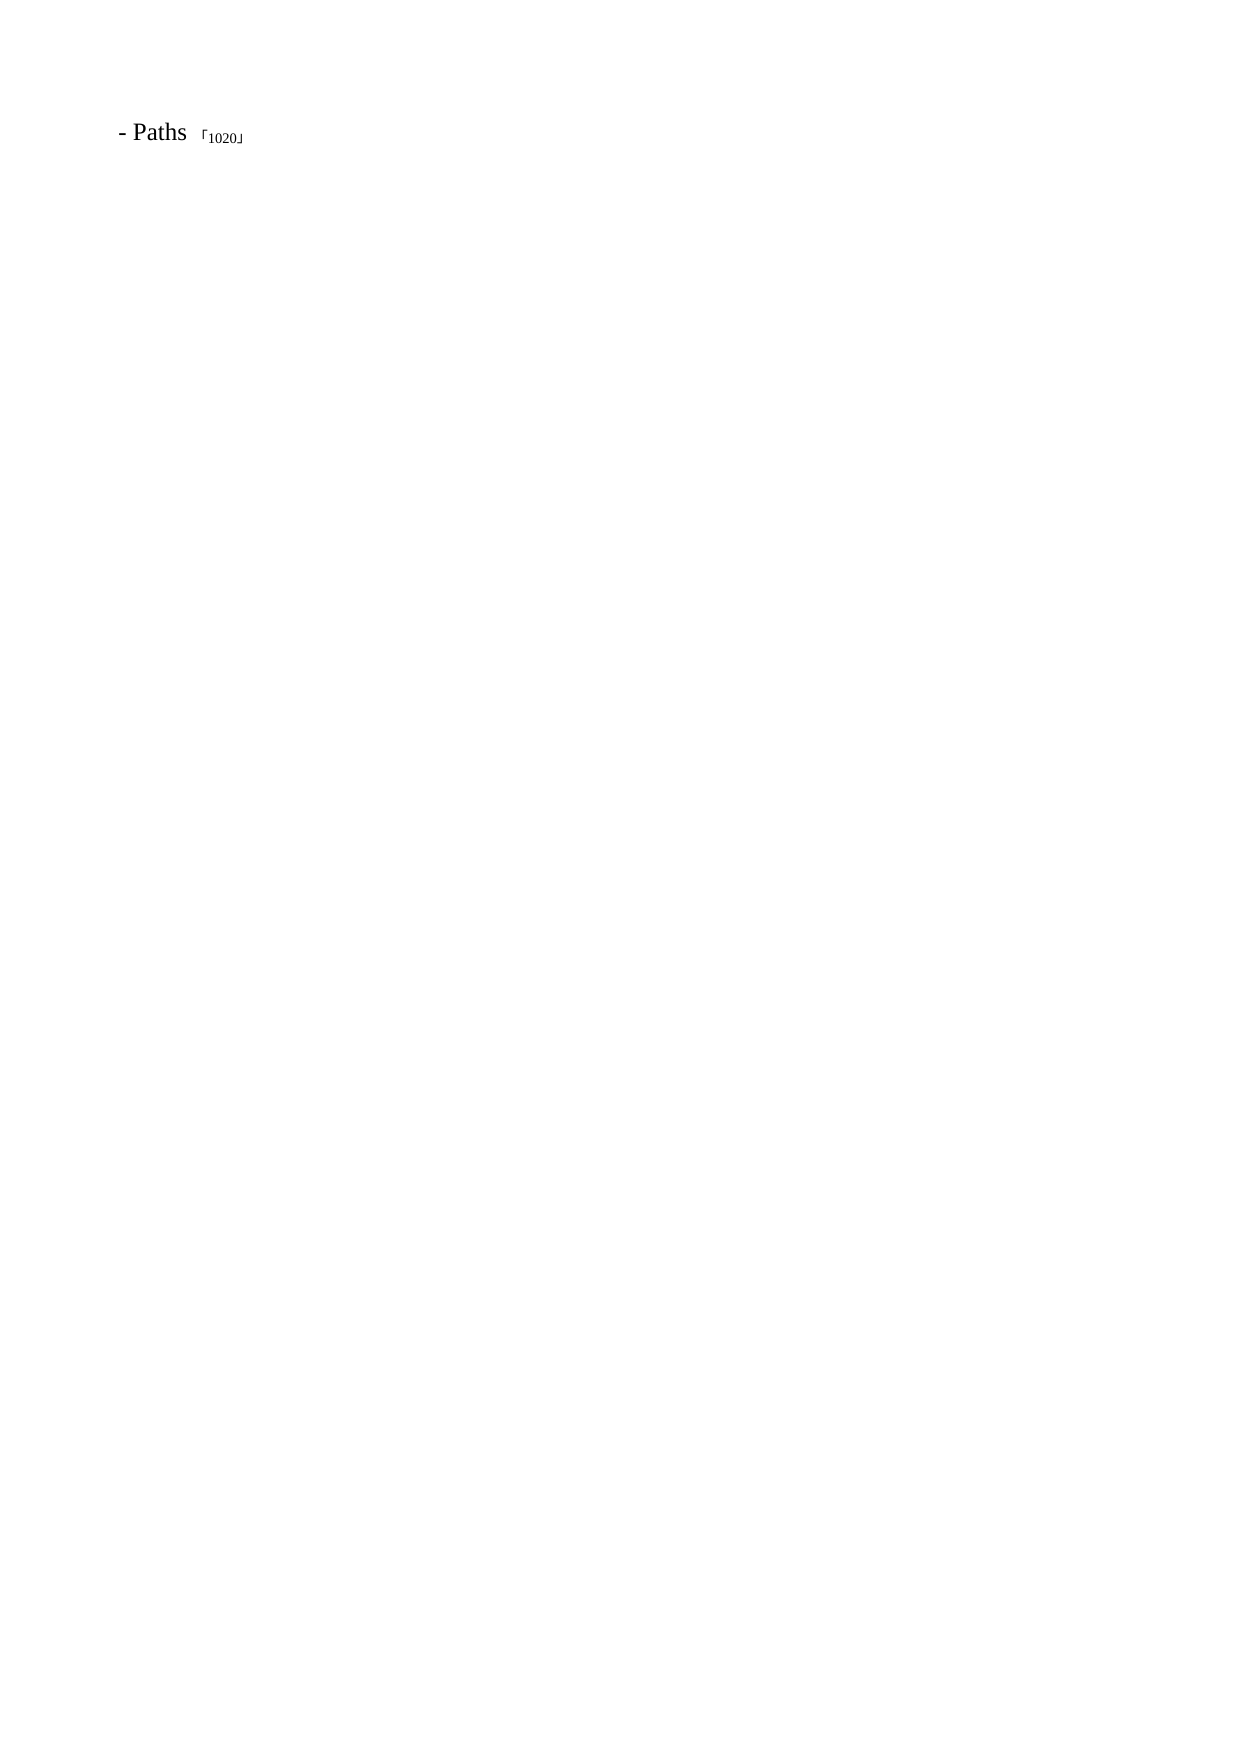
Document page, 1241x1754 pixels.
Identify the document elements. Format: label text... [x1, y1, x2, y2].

text - Paths 「1020」 [118, 118, 1122, 146]
